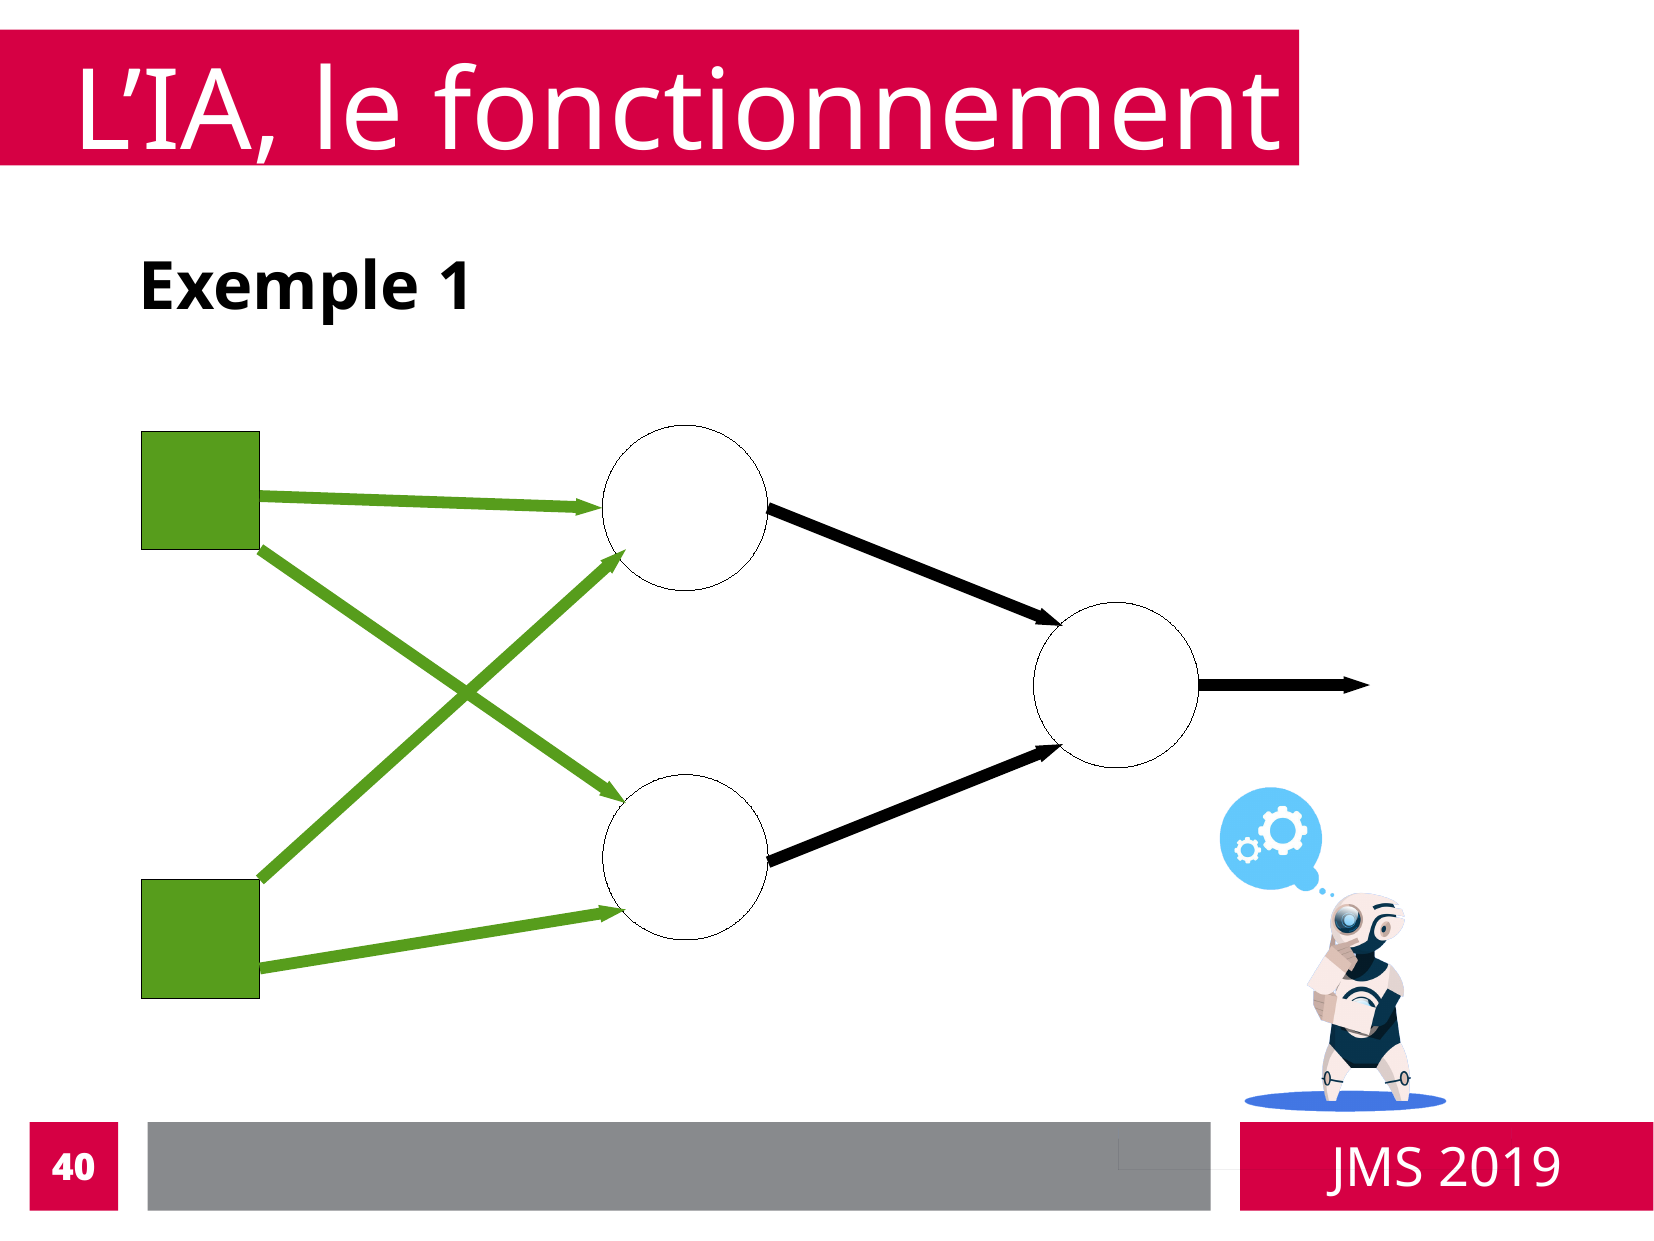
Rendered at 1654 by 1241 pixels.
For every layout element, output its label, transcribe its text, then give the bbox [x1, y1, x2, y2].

text_box [141, 879, 260, 999]
text_box [602, 774, 769, 940]
text_box [602, 425, 768, 591]
text_box [141, 431, 260, 550]
text_box Exemple 1 [0, 237, 615, 330]
title L’IA, le fonctionnement [0, 29, 1371, 178]
picture [1118, 744, 1512, 1170]
text_box [1033, 602, 1199, 768]
